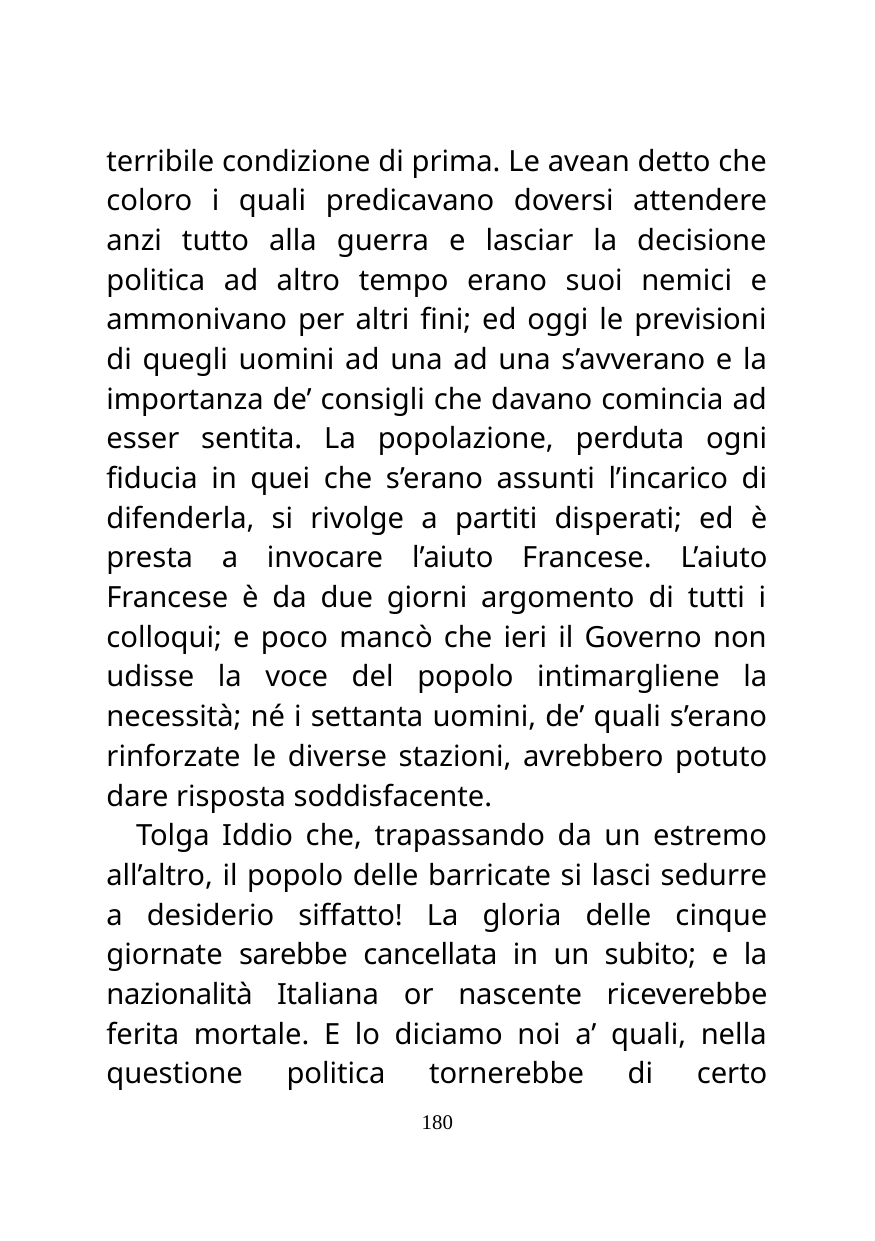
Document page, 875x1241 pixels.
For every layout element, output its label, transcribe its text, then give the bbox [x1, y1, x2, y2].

text Tolga Iddio che, trapassando da un estremo all’altro, il popolo delle barricate si lasci sedurre a desiderio siffatto! La gloria delle cinque giornate sarebbe cancellata in un subito; e la nazionalità Italiana or nascente riceverebbe ferita mortale. E lo diciamo noi a’ quali, nella questione politica tornerebbe di certo [106, 814, 768, 1092]
text terribile condizione di prima. Le avean detto che coloro i quali predicavano doversi attendere anzi tutto alla guerra e lasciar la decisione politica ad altro tempo erano suoi nemici e ammonivano per altri fini; ed oggi le previsioni di quegli uomini ad una ad una s’avverano e la importanza de’ consigli che davano comincia ad esser sentita. La popolazione, perduta ogni fiducia in quei che s’erano assunti l’incarico di difenderla, si rivolge a partiti disperati; ed è presta a invocare l’aiuto Francese. L’aiuto Francese è da due giorni argomento di tutti i colloqui; e poco mancò che ieri il Governo non udisse la voce del popolo intimargliene la necessità; né i settanta uomini, de’ quali s’erano rinforzate le diverse stazioni, avrebbero potuto dare risposta soddisfacente. [106, 140, 768, 814]
